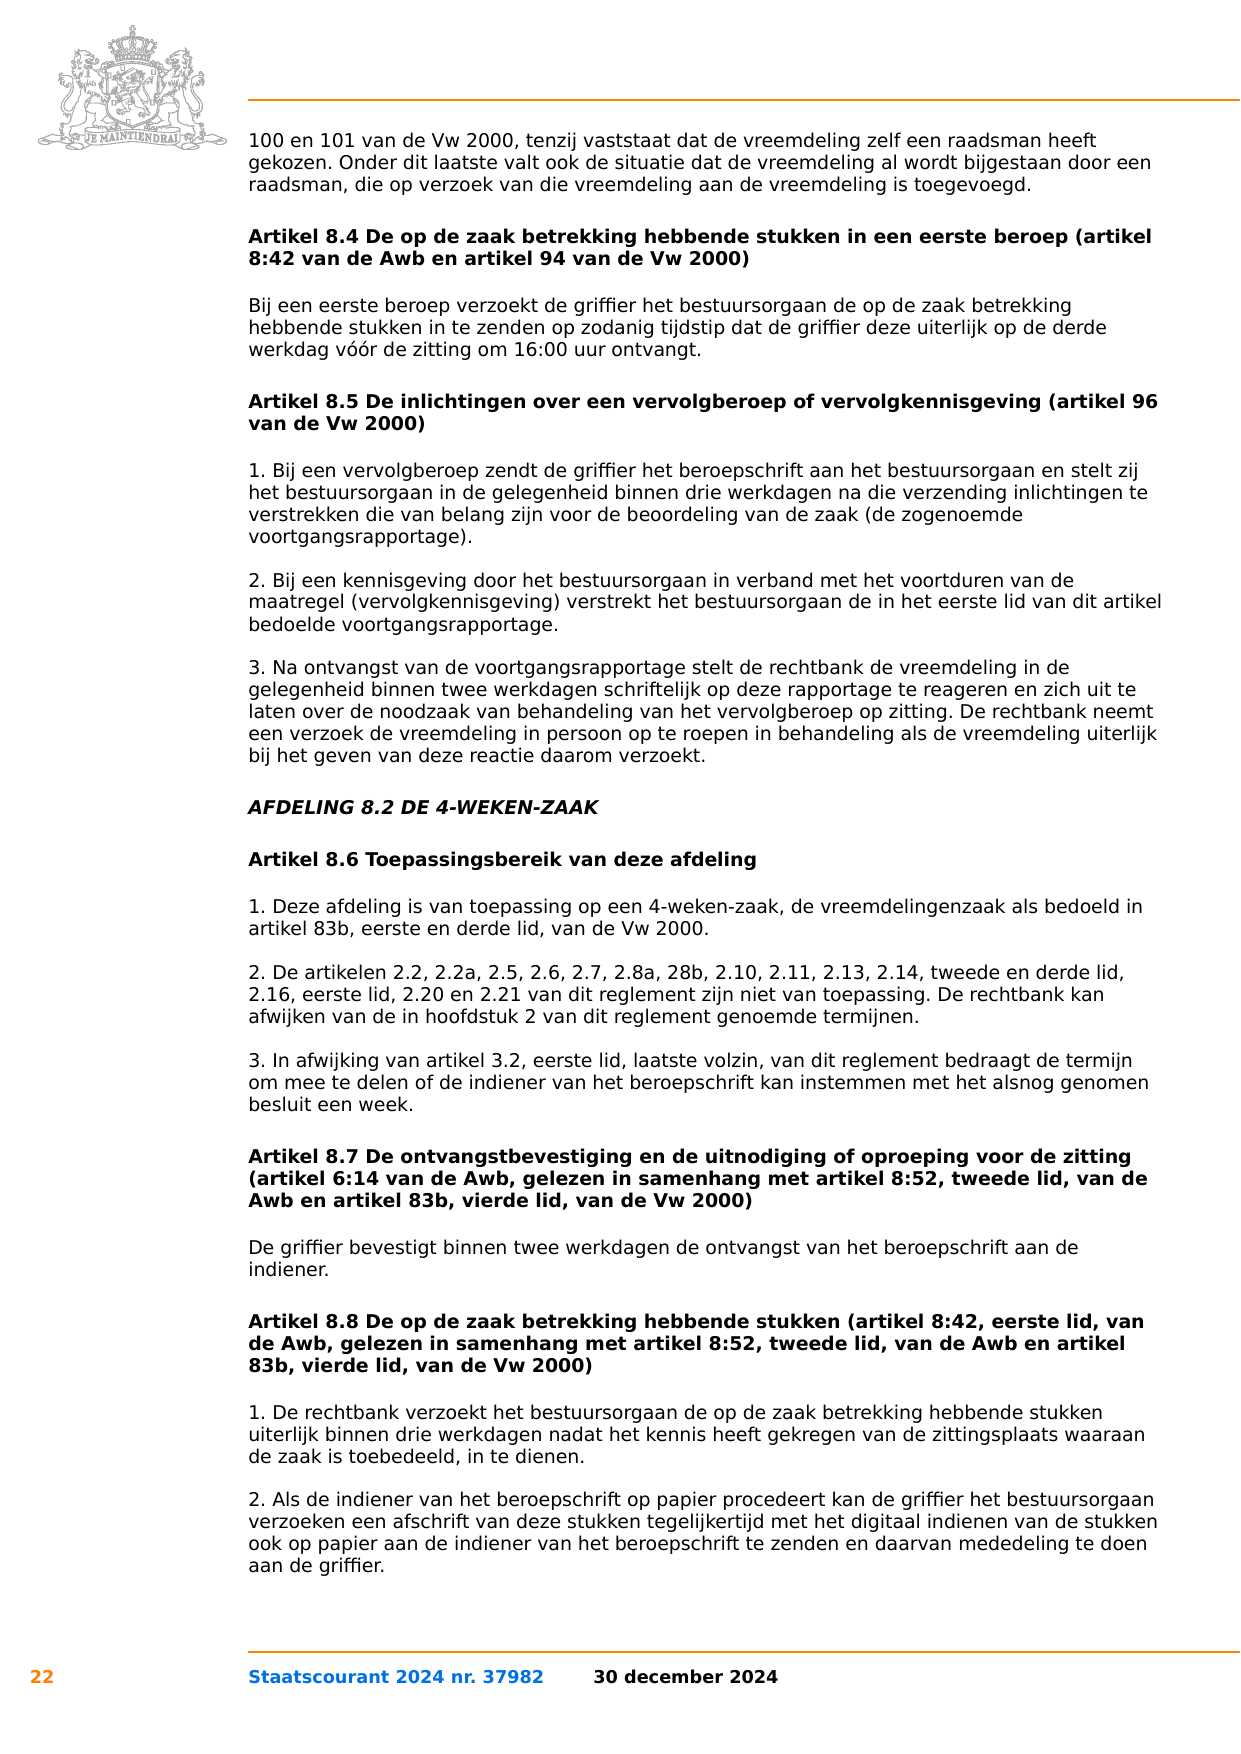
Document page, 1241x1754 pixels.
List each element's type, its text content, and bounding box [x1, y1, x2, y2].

text De griffier bevestigt binnen twee werkdagen de ontvangst van het beroepschrift aan de indiener. [248, 1237, 1163, 1281]
text 1. De rechtbank verzoekt het bestuursorgaan de op de zaak betrekking hebbende stukken uiterlijk binnen drie werkdagen nadat het kennis heeft gekregen van de zittingsplaats waaraan de zaak is toebedeeld, in te dienen. [248, 1402, 1163, 1467]
subtitle Artikel 8.4 De op de zaak betrekking hebbende stukken in een eerste beroep (artikel 8:42 van de Awb en artikel 94 van de Vw 2000) [248, 226, 1163, 270]
text 2. De artikelen 2.2, 2.2a, 2.5, 2.6, 2.7, 2.8a, 28b, 2.10, 2.11, 2.13, 2.14, tweede en derde lid, 2.16, eerste lid, 2.20 en 2.21 van dit reglement zijn niet van toepassing. De rechtbank kan afwijken van de in hoofdstuk 2 van dit reglement genoemde termijnen. [248, 962, 1163, 1028]
text Bij een eerste beroep verzoekt de griffier het bestuursorgaan de op de zaak betrekking hebbende stukken in te zenden op zodanig tijdstip dat de griffier deze uiterlijk op de derde werkdag vóór de zitting om 16:00 uur ontvangt. [248, 295, 1163, 361]
text 1. Bij een vervolgberoep zendt de griffier het beroepschrift aan het bestuursorgaan en stelt zij het bestuursorgaan in de gelegenheid binnen drie werkdagen na die verzending inlichtingen te verstrekken die van belang zijn voor de beoordeling van de zaak (de zogenoemde voortgangsrapportage). [248, 460, 1163, 548]
subtitle Artikel 8.5 De inlichtingen over een vervolgberoep of vervolgkennisgeving (artikel 96 van de Vw 2000) [248, 391, 1163, 435]
subtitle AFDELING 8.2 DE 4-WEKEN-ZAAK [248, 797, 1163, 819]
text 3. Na ontvangst van de voortgangsrapportage stelt de rechtbank de vreemdeling in de gelegenheid binnen twee werkdagen schriftelijk op deze rapportage te reageren en zich uit te laten over de noodzaak van behandeling van het vervolgberoep op zitting. De rechtbank neemt een verzoek de vreemdeling in persoon op te roepen in behandeling als de vreemdeling uiterlijk bij het geven van deze reactie daarom verzoekt. [248, 657, 1163, 767]
text 2. Als de indiener van het beroepschrift op papier procedeert kan de griffier het bestuursorgaan verzoeken een afschrift van deze stukken tegelijkertijd met het digitaal indienen van de stukken ook op papier aan de indiener van het beroepschrift te zenden en daarvan mededeling te doen aan de griffier. [248, 1489, 1163, 1577]
text 100 en 101 van de Vw 2000, tenzij vaststaat dat de vreemdeling zelf een raadsman heeft gekozen. Onder dit laatste valt ook de situatie dat de vreemdeling al wordt bijgestaan door een raadsman, die op verzoek van die vreemdeling aan de vreemdeling is toegevoegd. [248, 130, 1163, 196]
text 1. Deze afdeling is van toepassing op een 4-weken-zaak, de vreemdelingenzaak als bedoeld in artikel 83b, eerste en derde lid, van de Vw 2000. [248, 896, 1163, 940]
subtitle Artikel 8.7 De ontvangstbevestiging en de uitnodiging of oproeping voor de zitting (artikel 6:14 van de Awb, gelezen in samenhang met artikel 8:52, tweede lid, van de Awb en artikel 83b, vierde lid, van de Vw 2000) [248, 1146, 1163, 1212]
picture [38, 25, 227, 150]
subtitle Artikel 8.6 Toepassingsbereik van deze afdeling [248, 849, 1163, 871]
subtitle Artikel 8.8 De op de zaak betrekking hebbende stukken (artikel 8:42, eerste lid, van de Awb, gelezen in samenhang met artikel 8:52, tweede lid, van de Awb en artikel 83b, vierde lid, van de Vw 2000) [248, 1311, 1163, 1377]
text 2. Bij een kennisgeving door het bestuursorgaan in verband met het voortduren van de maatregel (vervolgkennisgeving) verstrekt het bestuursorgaan de in het eerste lid van dit artikel bedoelde voortgangsrapportage. [248, 569, 1163, 635]
text 3. In afwijking van artikel 3.2, eerste lid, laatste volzin, van dit reglement bedraagt de termijn om mee te delen of de indiener van het beroepschrift kan instemmen met het alsnog genomen besluit een week. [248, 1050, 1163, 1116]
